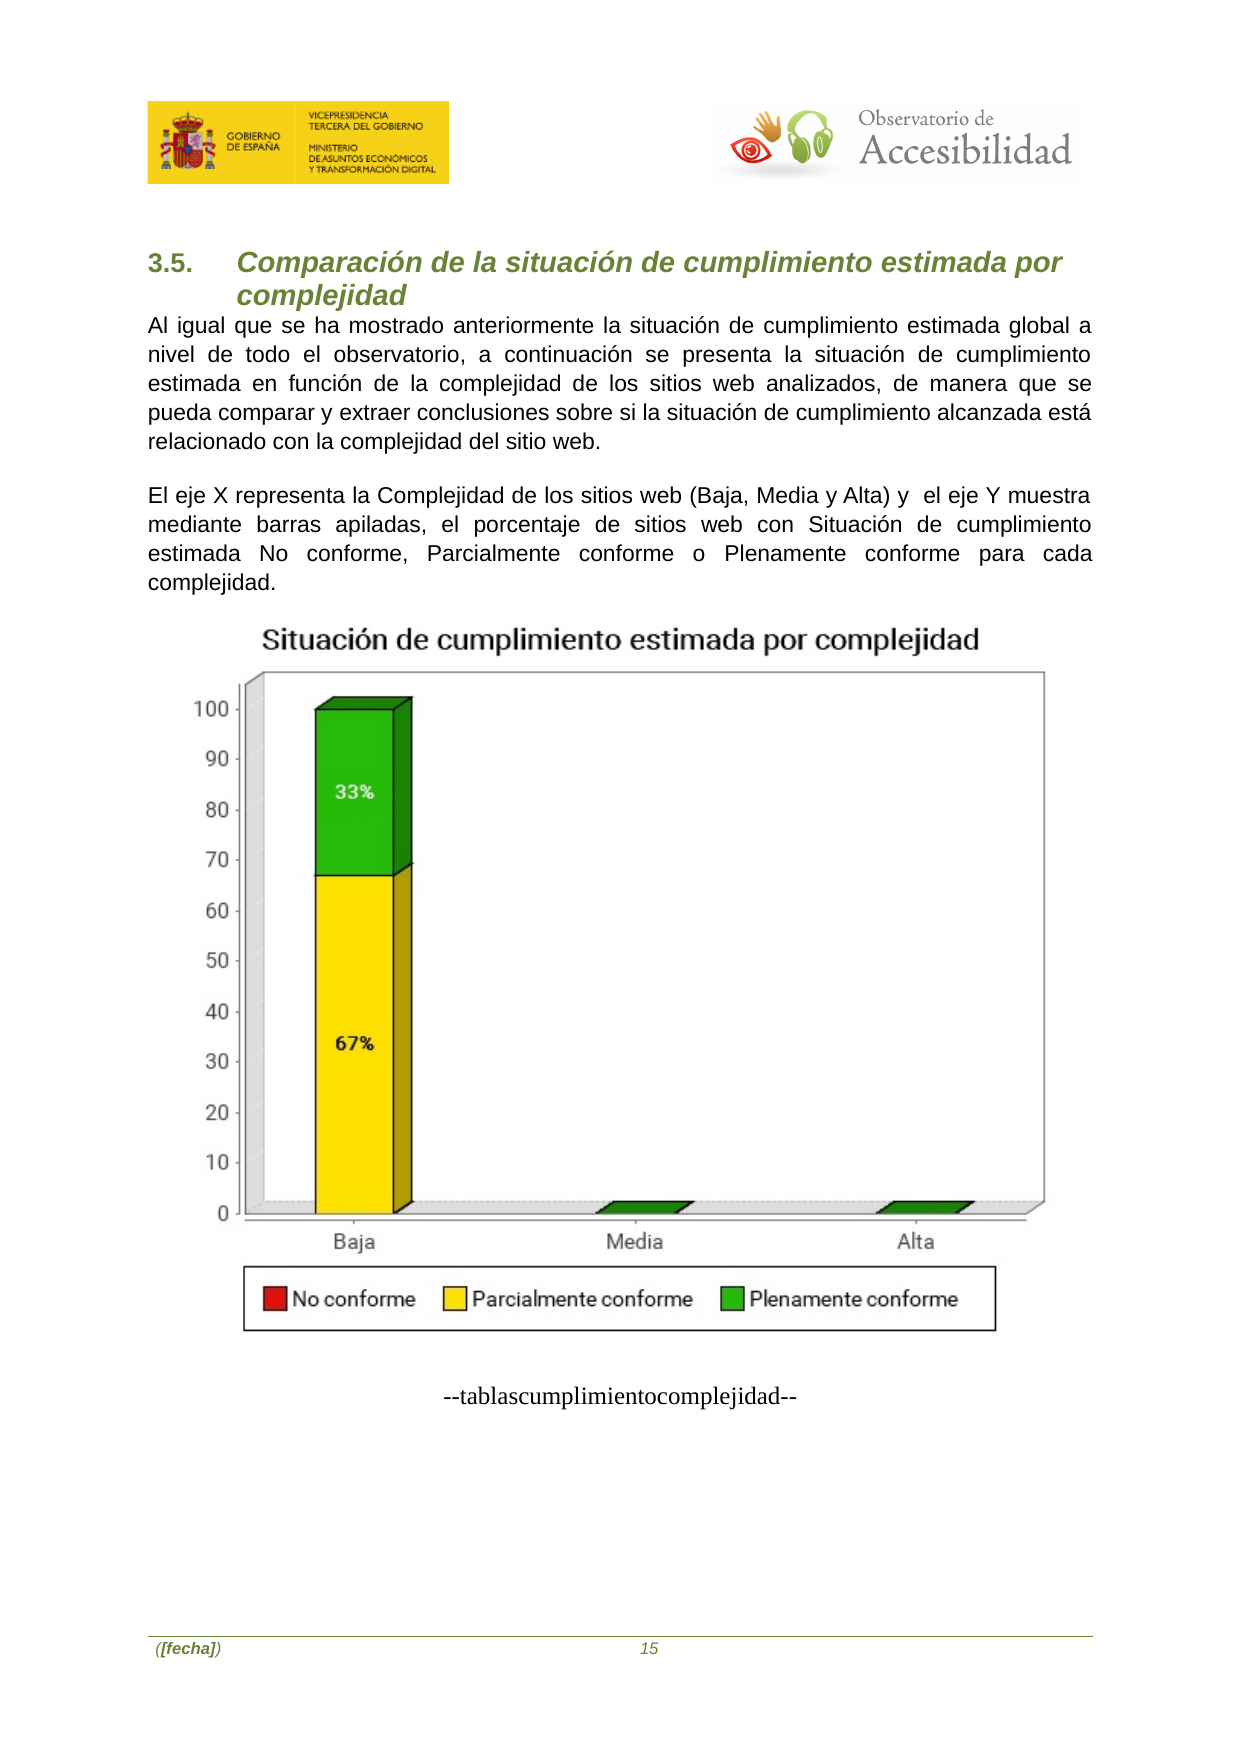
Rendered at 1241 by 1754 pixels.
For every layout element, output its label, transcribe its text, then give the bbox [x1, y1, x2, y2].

text Al igual que se ha mostrado anteriormente la situación de cumplimiento estimada global a nivel de todo el observatorio, a continuación se presenta la situación de cumplimiento estimada en función de la complejidad de los sitios web analizados, de manera que se pueda comparar y extraer conclusiones sobre si la situación de cumplimiento alcanzada está relacionado con la complejidad del sitio web. [148, 312, 1092, 454]
picture [710, 101, 1086, 184]
picture [147, 101, 450, 184]
picture [178, 622, 1062, 1333]
text --tablascumplimientocomplejidad-- [148, 1381, 1092, 1410]
text El eje X representa la Complejidad de los sitios web (Baja, Media y Alta) y el eje Y muestra mediante barras apiladas, el porcentaje de sitios web con Situación de cumplimiento estimada No conforme, Parcialmente conforme o Plenamente conforme para cada complejidad. [148, 482, 1092, 595]
subtitle Comparación de la situación de cumplimiento estimada por complejidad [148, 245, 1092, 312]
